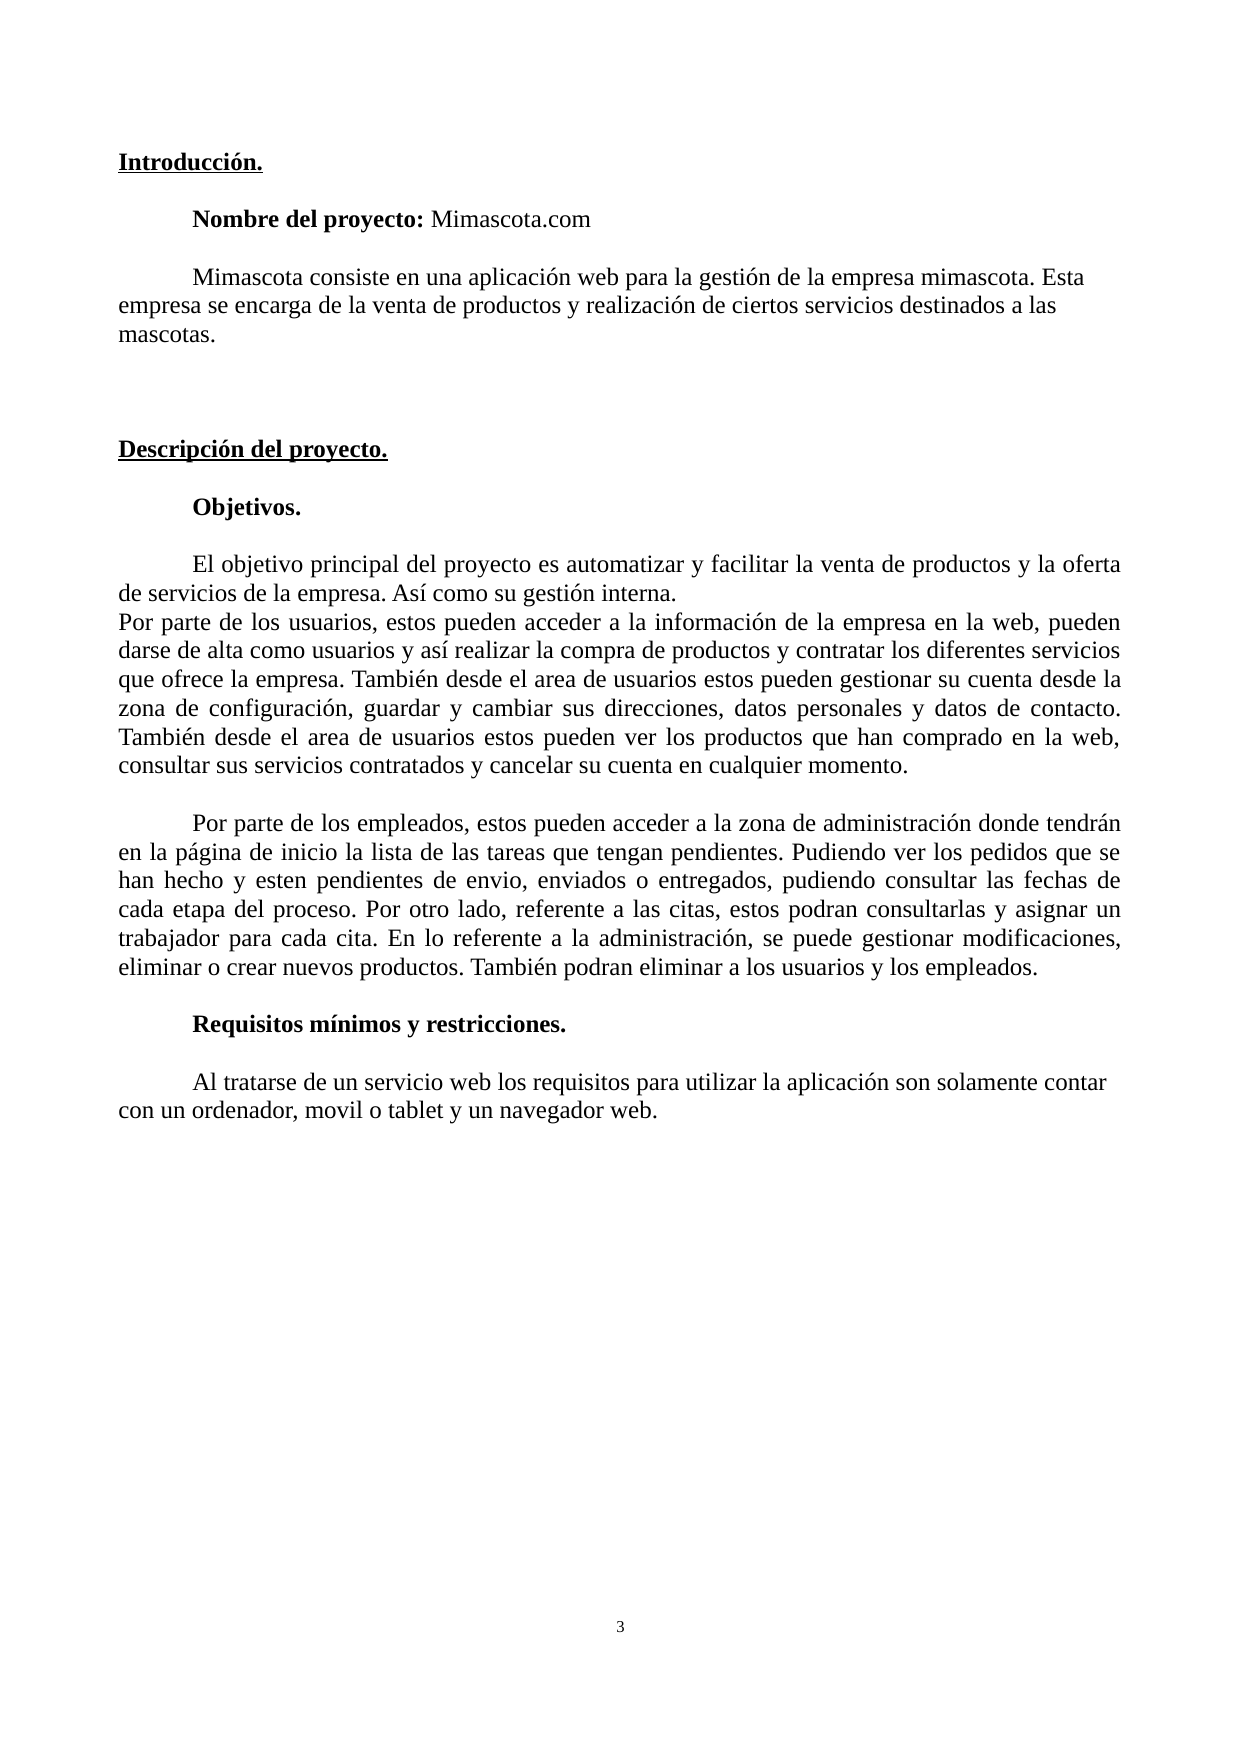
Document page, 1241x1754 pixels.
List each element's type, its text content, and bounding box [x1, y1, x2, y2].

text Mimascota consiste en una aplicación web para la gestión de la empresa mimascota. Esta empresa se encarga de la venta de productos y realización de ciertos servicios destinados a las mascotas. [118, 262, 1122, 348]
text Al tratarse de un servicio web los requisitos para utilizar la aplicación son solamente contar con un ordenador, movil o tablet y un navegador web. [118, 1067, 1122, 1124]
text Por parte de los empleados, estos pueden acceder a la zona de administración donde tendrán en la página de inicio la lista de las tareas que tengan pendientes. Pudiendo ver los pedidos que se han hecho y esten pendientes de envio, enviados o entregados, pudiendo consultar las fechas de cada etapa del proceso. Por otro lado, referente a las citas, estos podran consultarlas y asignar un trabajador para cada cita. En lo referente a la administración, se puede gestionar modificaciones, eliminar o crear nuevos productos. También podran eliminar a los usuarios y los empleados. [118, 808, 1122, 981]
text Descripción del proyecto. [118, 434, 1122, 463]
text Nombre del proyecto: Mimascota.com [118, 204, 1122, 233]
text Requisitos mínimos y restricciones. [118, 1009, 1122, 1038]
text El objetivo principal del proyecto es automatizar y facilitar la venta de productos y la oferta de servicios de la empresa. Así como su gestión interna. [118, 549, 1122, 607]
text Por parte de los usuarios, estos pueden acceder a la información de la empresa en la web, pueden darse de alta como usuarios y así realizar la compra de productos y contratar los diferentes servicios que ofrece la empresa. También desde el area de usuarios estos pueden gestionar su cuenta desde la zona de configuración, guardar y cambiar sus direcciones, datos personales y datos de contacto. También desde el area de usuarios estos pueden ver los productos que han comprado en la web, consultar sus servicios contratados y cancelar su cuenta en cualquier momento. [118, 607, 1122, 779]
text Objetivos. [118, 492, 1122, 521]
text Introducción. [118, 147, 1122, 176]
